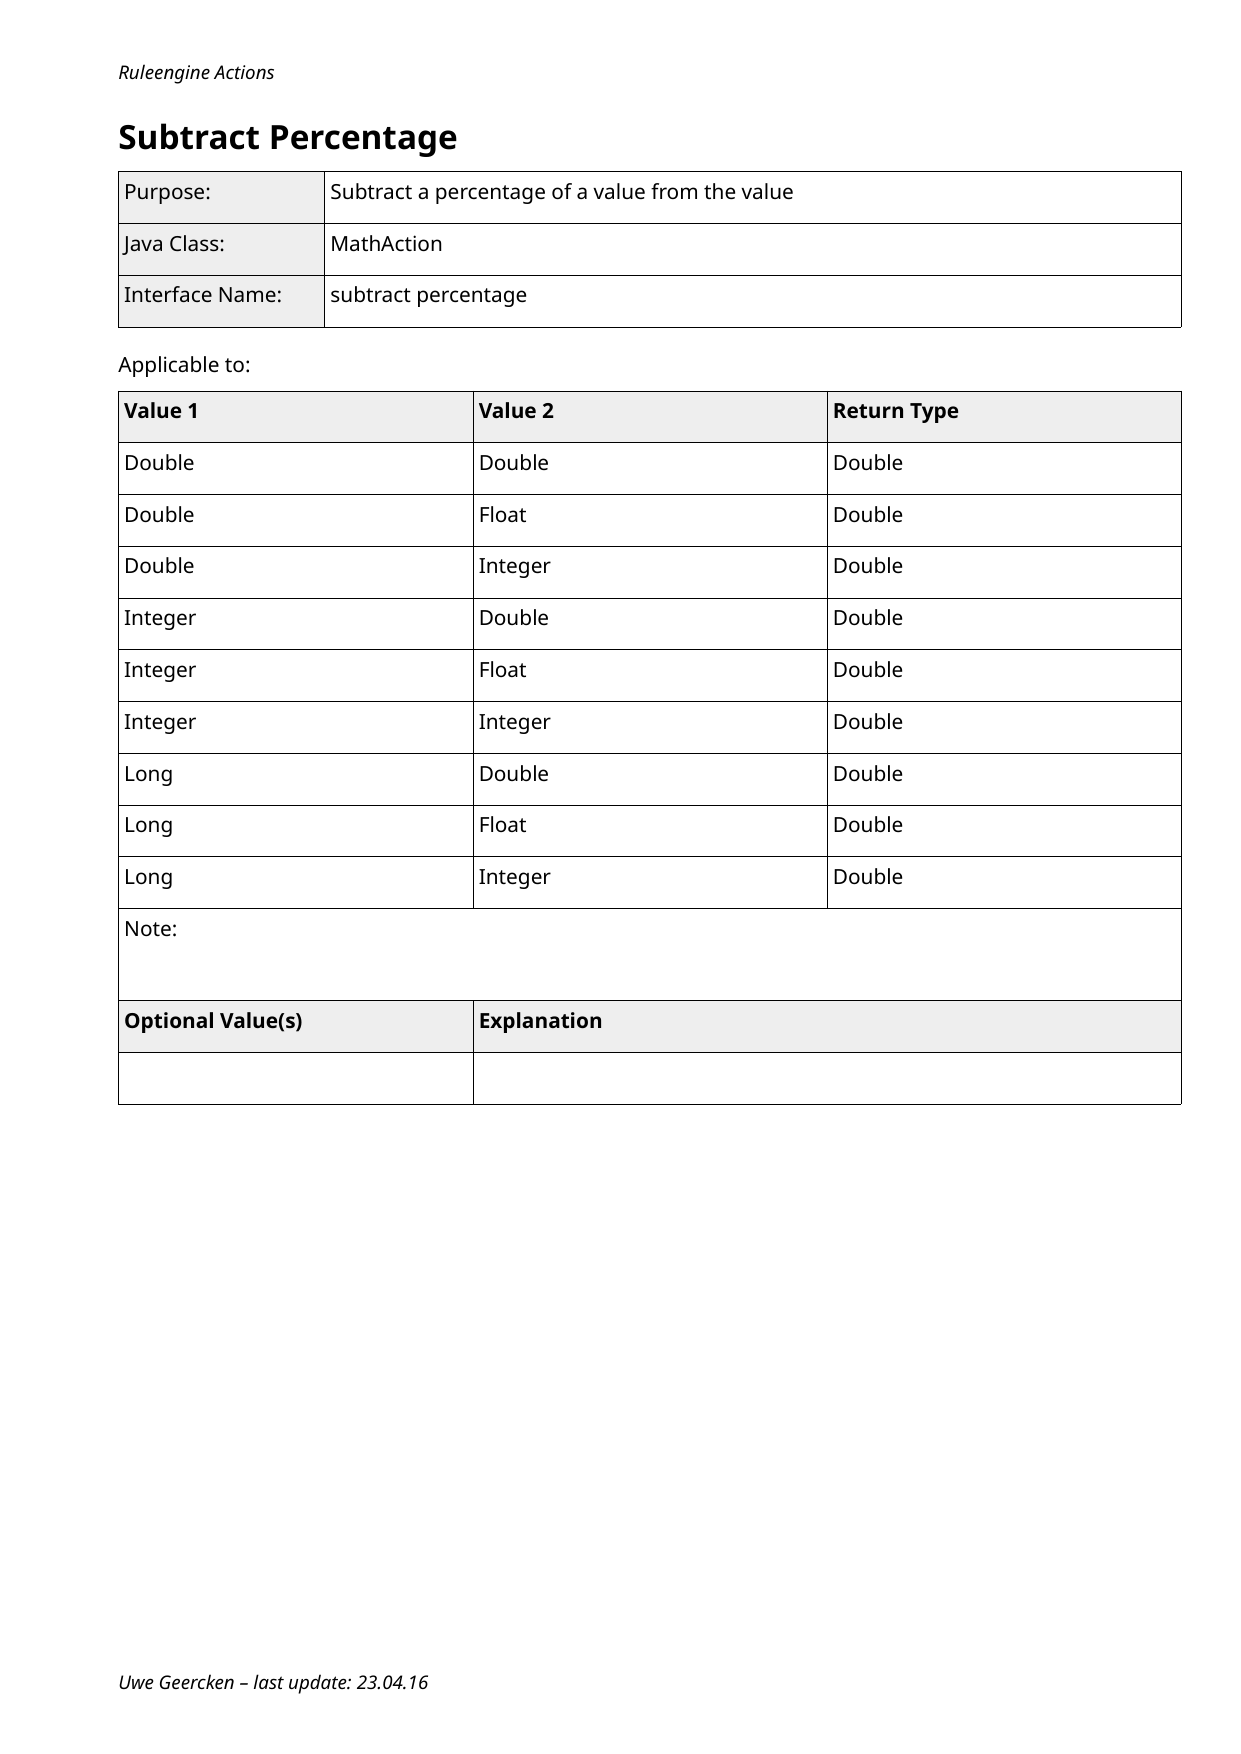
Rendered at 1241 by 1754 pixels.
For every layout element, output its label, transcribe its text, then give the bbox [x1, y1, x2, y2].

table_cell Long [119, 806, 473, 856]
table_cell Double [474, 443, 827, 494]
table_cell Float [474, 495, 827, 546]
table_cell Note: [119, 909, 1181, 1000]
table_cell Integer [474, 857, 827, 908]
table_header Value 2 [474, 392, 827, 442]
table_cell Float [474, 650, 827, 701]
table_cell Double [828, 599, 1181, 649]
table_header Purpose: [119, 172, 324, 223]
table_cell Double [828, 495, 1181, 546]
table_cell Integer [119, 599, 473, 649]
table_cell Integer [119, 650, 473, 701]
table_cell [119, 1053, 473, 1104]
text Applicable to: [118, 350, 1181, 379]
table_cell Double [828, 702, 1181, 753]
table_cell Double [474, 754, 827, 805]
table_cell Java Class: [119, 224, 324, 275]
table_cell Double [474, 599, 827, 649]
table_cell [474, 1053, 1181, 1104]
table_cell Explanation [474, 1001, 1181, 1052]
table_cell MathAction [325, 224, 1181, 275]
table_header Return Type [828, 392, 1181, 442]
table_cell subtract percentage [325, 276, 1181, 327]
table_cell Double [828, 857, 1181, 908]
table_cell Double [119, 547, 473, 598]
text Subtract Percentage [118, 114, 1181, 159]
table_cell Interface Name: [119, 276, 324, 327]
table_cell Double [828, 806, 1181, 856]
table_cell Double [828, 547, 1181, 598]
table_cell Long [119, 857, 473, 908]
table_header Subtract a percentage of a value from the value [325, 172, 1181, 223]
table_cell Integer [119, 702, 473, 753]
table_cell Float [474, 806, 827, 856]
table_cell Double [119, 443, 473, 494]
table_header Value 1 [119, 392, 473, 442]
table_cell Double [119, 495, 473, 546]
table_cell Long [119, 754, 473, 805]
table_cell Optional Value(s) [119, 1001, 473, 1052]
table_cell Double [828, 650, 1181, 701]
table_cell Double [828, 443, 1181, 494]
table_cell Double [828, 754, 1181, 805]
table_cell Integer [474, 547, 827, 598]
table_cell Integer [474, 702, 827, 753]
